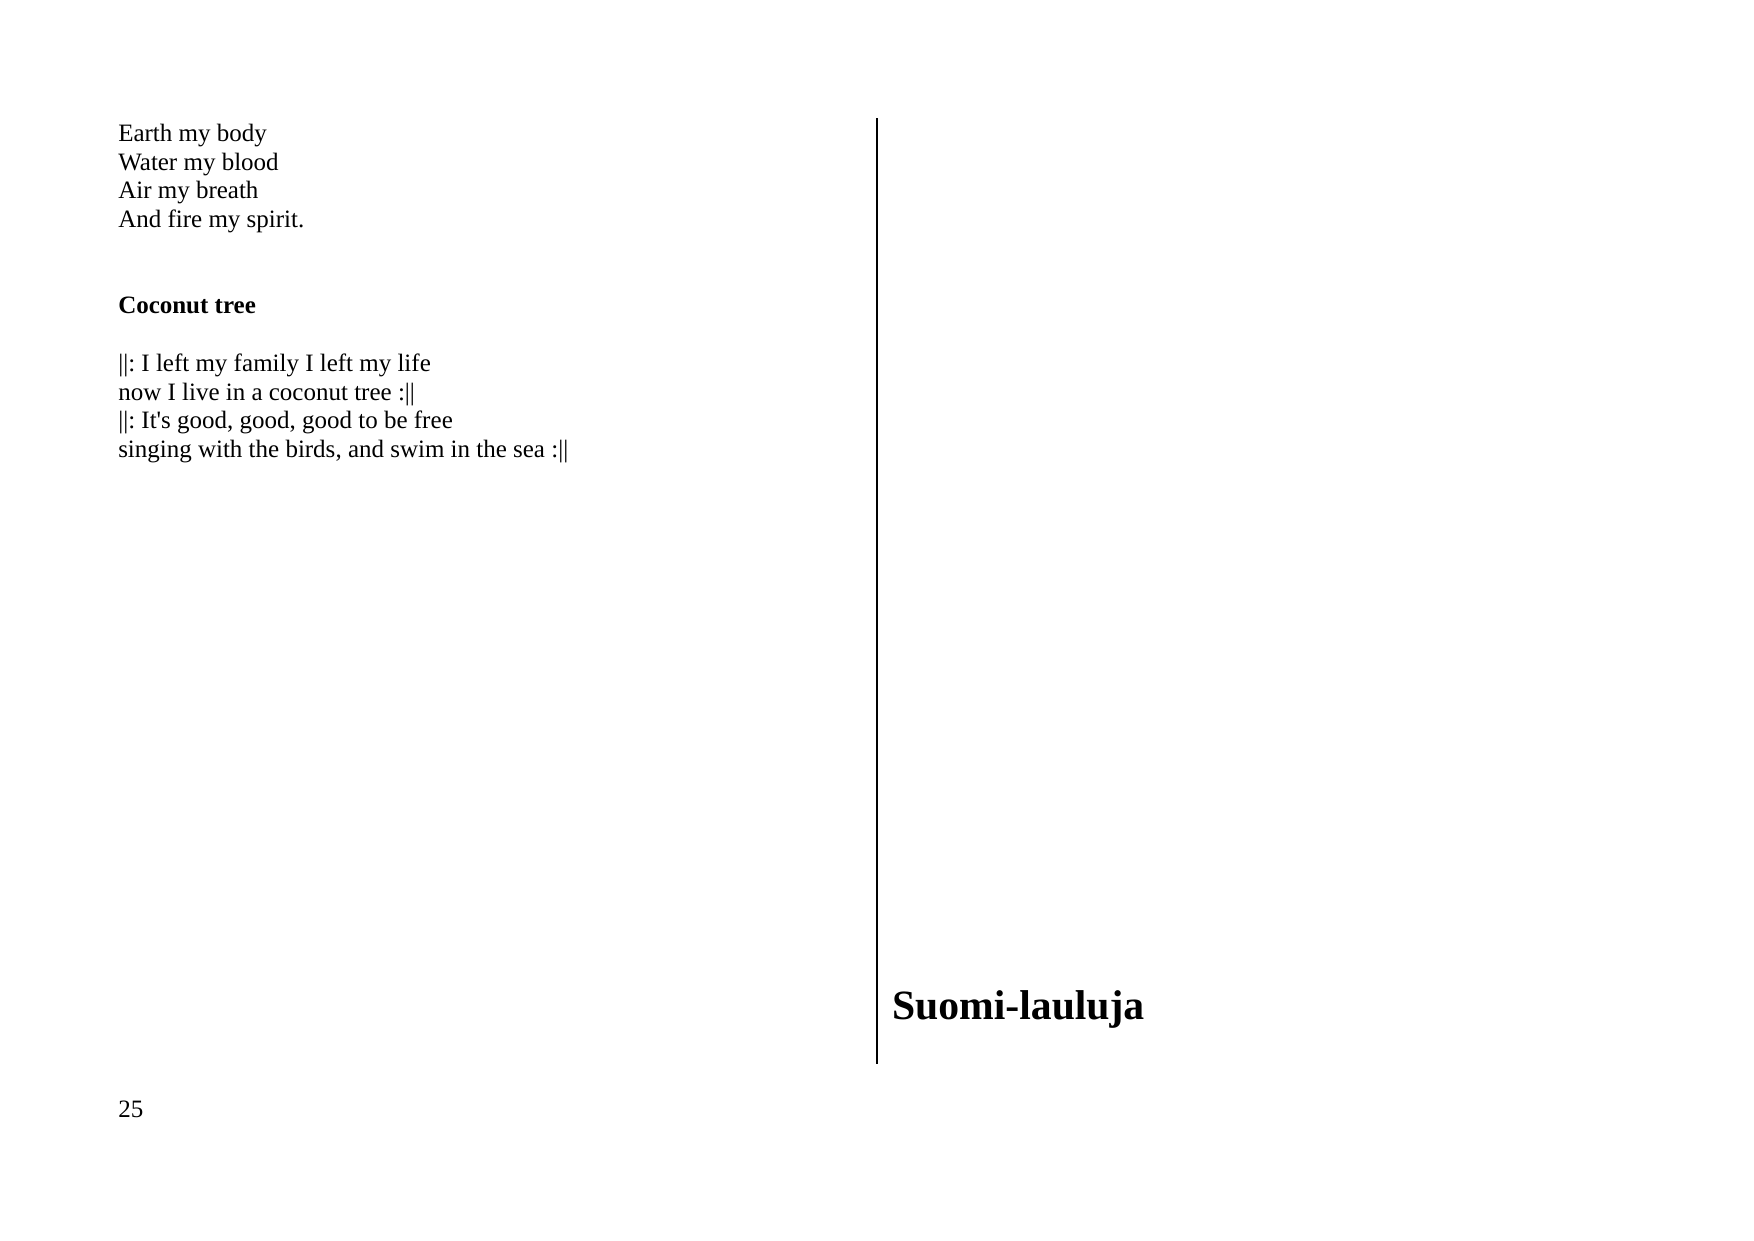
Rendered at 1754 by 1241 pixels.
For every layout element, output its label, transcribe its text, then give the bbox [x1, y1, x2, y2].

text Coconut tree [118, 291, 862, 319]
text singing with the birds, and swim in the sea :|| [118, 434, 862, 463]
text Air my breath [118, 176, 862, 204]
text ||: It's good, good, good to be free [118, 406, 862, 434]
text And fire my spirit. [118, 204, 862, 233]
text Earth my body [118, 118, 862, 147]
text Water my blood [118, 147, 862, 176]
text ||: I left my family I left my life [118, 348, 862, 377]
text Suomi-lauluja [892, 981, 1635, 1028]
text now I live in a coconut tree :|| [118, 377, 862, 406]
